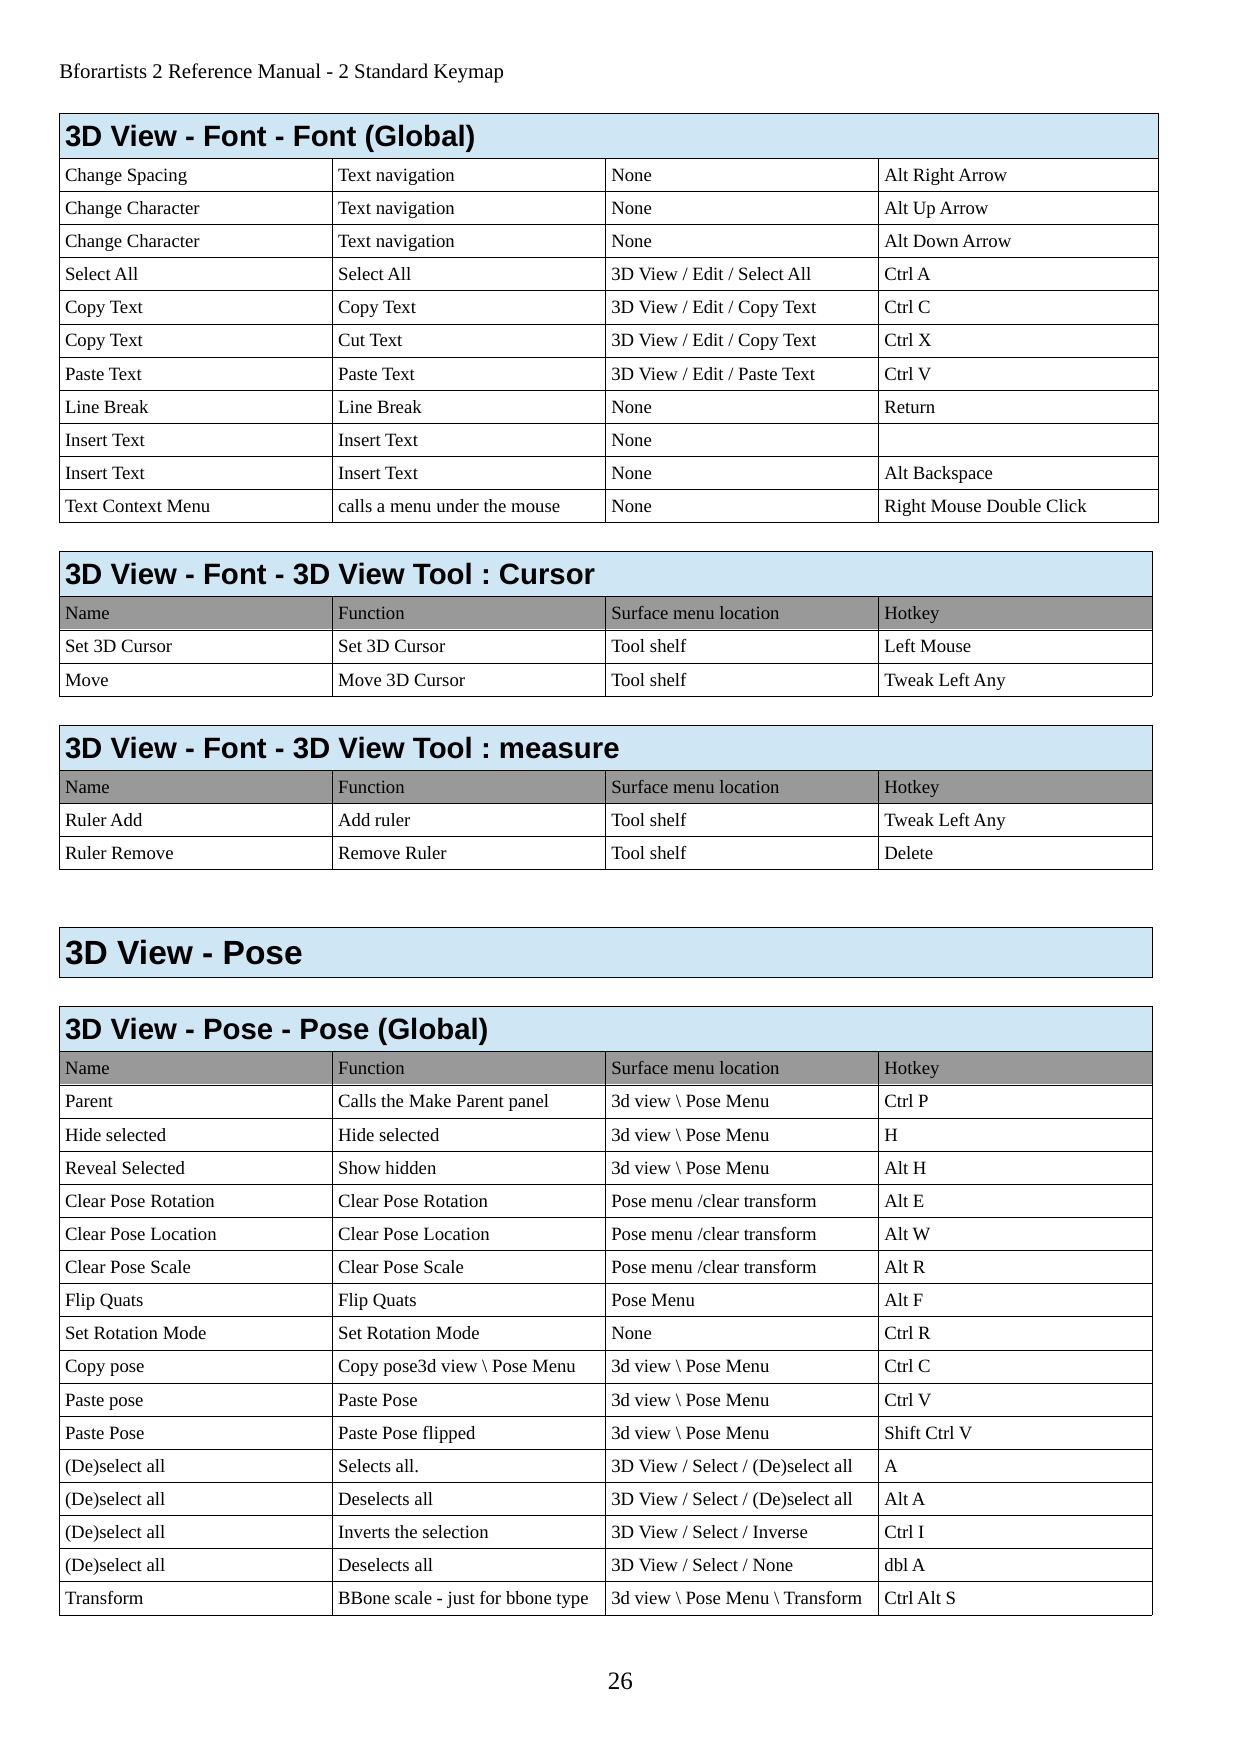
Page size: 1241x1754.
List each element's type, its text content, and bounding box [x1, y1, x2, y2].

table_cell Move [60, 664, 332, 696]
table_cell Tool shelf [606, 631, 878, 663]
table_cell Ruler Remove [60, 837, 332, 869]
table_cell Clear Pose Location [60, 1218, 332, 1250]
table_cell Ctrl C [879, 1351, 1152, 1383]
table_cell Alt W [879, 1218, 1152, 1250]
table_cell Parent [60, 1086, 332, 1118]
table_cell Clear Pose Location [333, 1218, 605, 1250]
table_cell Line Break [333, 391, 605, 423]
table_cell Ctrl P [879, 1086, 1152, 1118]
table_cell 3D View / Select / (De)select all [606, 1483, 878, 1515]
table_cell Alt H [879, 1152, 1152, 1184]
table_cell Ctrl A [879, 258, 1158, 290]
table_cell H [879, 1119, 1152, 1151]
table_cell Copy pose3d view \ Pose Menu [333, 1351, 605, 1383]
table_cell Ctrl X [879, 325, 1158, 357]
table_cell Hotkey [879, 597, 1152, 629]
table_cell 3D View / Select / Inverse [606, 1516, 878, 1548]
table_cell Ctrl V [879, 1384, 1152, 1416]
table_cell (De)select all [60, 1483, 332, 1515]
table_cell 3d view \ Pose Menu [606, 1417, 878, 1449]
table_cell Alt R [879, 1251, 1152, 1283]
table_cell BBone scale - just for bbone type [333, 1582, 605, 1614]
table_cell Pose Menu [606, 1284, 878, 1316]
table_cell None [606, 1317, 878, 1349]
table_cell Return [879, 391, 1158, 423]
table_cell Shift Ctrl V [879, 1417, 1152, 1449]
table_header 3D View - Font - 3D View Tool : Cursor [60, 552, 1152, 596]
table_header 3D View - Pose [60, 928, 1152, 977]
table_cell Paste Pose [333, 1384, 605, 1416]
table_cell None [606, 457, 878, 489]
table_cell Function [333, 771, 605, 803]
table_cell Hide selected [333, 1119, 605, 1151]
table_cell Calls the Make Parent panel [333, 1086, 605, 1118]
table_cell None [606, 391, 878, 423]
table_cell Line Break [60, 391, 332, 423]
table_cell Set Rotation Mode [60, 1317, 332, 1349]
table_cell 3d view \ Pose Menu [606, 1119, 878, 1151]
table_cell Insert Text [333, 457, 605, 489]
table_cell 3d view \ Pose Menu [606, 1384, 878, 1416]
table_cell None [606, 490, 878, 522]
table_cell 3D View / Edit / Copy Text [606, 325, 878, 357]
table_cell Ctrl Alt S [879, 1582, 1152, 1614]
table_cell Paste Pose flipped [333, 1417, 605, 1449]
table_cell Clear Pose Rotation [333, 1185, 605, 1217]
table_cell Alt Down Arrow [879, 225, 1158, 257]
table_cell 3D View / Edit / Paste Text [606, 358, 878, 390]
table_cell 3D View / Edit / Select All [606, 258, 878, 290]
table_cell Hotkey [879, 1052, 1152, 1084]
table_header 3D View - Pose - Pose (Global) [60, 1007, 1152, 1051]
table_cell Insert Text [333, 424, 605, 456]
table_cell Surface menu location [606, 597, 878, 629]
table_cell dbl A [879, 1549, 1152, 1581]
table_cell Text Context Menu [60, 490, 332, 522]
table_cell Tool shelf [606, 804, 878, 836]
table_cell 3d view \ Pose Menu [606, 1086, 878, 1118]
table_cell Name [60, 771, 332, 803]
table_cell 3D View / Edit / Copy Text [606, 291, 878, 323]
table_cell [879, 424, 1158, 456]
table_cell Hotkey [879, 771, 1152, 803]
table_cell Delete [879, 837, 1152, 869]
table_header 3D View - Font - Font (Global) [60, 114, 1158, 158]
table_cell Alt F [879, 1284, 1152, 1316]
table_cell Copy Text [333, 291, 605, 323]
table_cell Change Character [60, 192, 332, 224]
table_cell Clear Pose Scale [333, 1251, 605, 1283]
table_cell Set Rotation Mode [333, 1317, 605, 1349]
table_header 3D View - Font - 3D View Tool : measure [60, 726, 1152, 770]
table_cell Paste Text [60, 358, 332, 390]
table_cell (De)select all [60, 1549, 332, 1581]
table_cell 3d view \ Pose Menu [606, 1152, 878, 1184]
table_cell Alt E [879, 1185, 1152, 1217]
table_cell Clear Pose Rotation [60, 1185, 332, 1217]
table_cell Alt A [879, 1483, 1152, 1515]
table_cell Copy Text [60, 291, 332, 323]
table_cell 3D View / Select / None [606, 1549, 878, 1581]
table_cell Hide selected [60, 1119, 332, 1151]
table_cell Clear Pose Scale [60, 1251, 332, 1283]
table_cell Flip Quats [60, 1284, 332, 1316]
table_cell Set 3D Cursor [333, 631, 605, 663]
table_cell Paste Text [333, 358, 605, 390]
table_cell Surface menu location [606, 1052, 878, 1084]
table_cell Pose menu /clear transform [606, 1185, 878, 1217]
table_cell Ctrl C [879, 291, 1158, 323]
table_cell Move 3D Cursor [333, 664, 605, 696]
table_cell Deselects all [333, 1483, 605, 1515]
table_cell Change Character [60, 225, 332, 257]
table_cell Inverts the selection [333, 1516, 605, 1548]
table_cell Function [333, 597, 605, 629]
table_cell calls a menu under the mouse [333, 490, 605, 522]
table_cell Name [60, 597, 332, 629]
table_cell Alt Up Arrow [879, 192, 1158, 224]
table_cell Insert Text [60, 424, 332, 456]
table_cell (De)select all [60, 1450, 332, 1482]
table_cell Tweak Left Any [879, 664, 1152, 696]
table_cell Tweak Left Any [879, 804, 1152, 836]
table_cell (De)select all [60, 1516, 332, 1548]
table_cell Transform [60, 1582, 332, 1614]
table_cell Function [333, 1052, 605, 1084]
table_cell Deselects all [333, 1549, 605, 1581]
table_cell Select All [60, 258, 332, 290]
table_cell None [606, 192, 878, 224]
table_cell Alt Backspace [879, 457, 1158, 489]
table_cell Alt Right Arrow [879, 159, 1158, 191]
table_cell Copy pose [60, 1351, 332, 1383]
table_cell Cut Text [333, 325, 605, 357]
table_cell None [606, 424, 878, 456]
table_cell Tool shelf [606, 664, 878, 696]
table_cell 3D View / Select / (De)select all [606, 1450, 878, 1482]
table_cell Ctrl I [879, 1516, 1152, 1548]
table_cell Change Spacing [60, 159, 332, 191]
table_cell None [606, 225, 878, 257]
table_cell Text navigation [333, 225, 605, 257]
table_cell Pose menu /clear transform [606, 1218, 878, 1250]
table_cell Tool shelf [606, 837, 878, 869]
table_cell Ctrl V [879, 358, 1158, 390]
table_cell Flip Quats [333, 1284, 605, 1316]
table_cell Add ruler [333, 804, 605, 836]
table_cell 3d view \ Pose Menu \ Transform [606, 1582, 878, 1614]
table_cell Pose menu /clear transform [606, 1251, 878, 1283]
table_cell Insert Text [60, 457, 332, 489]
table_cell Selects all. [333, 1450, 605, 1482]
table_cell Reveal Selected [60, 1152, 332, 1184]
table_cell Name [60, 1052, 332, 1084]
table_cell Paste pose [60, 1384, 332, 1416]
table_cell 3d view \ Pose Menu [606, 1351, 878, 1383]
table_cell Remove Ruler [333, 837, 605, 869]
table_cell A [879, 1450, 1152, 1482]
table_cell Ctrl R [879, 1317, 1152, 1349]
table_cell Set 3D Cursor [60, 631, 332, 663]
table_cell Text navigation [333, 192, 605, 224]
table_cell Ruler Add [60, 804, 332, 836]
table_cell Show hidden [333, 1152, 605, 1184]
table_cell Copy Text [60, 325, 332, 357]
table_cell Select All [333, 258, 605, 290]
table_cell None [606, 159, 878, 191]
table_cell Right Mouse Double Click [879, 490, 1158, 522]
table_cell Surface menu location [606, 771, 878, 803]
table_cell Left Mouse [879, 631, 1152, 663]
table_cell Text navigation [333, 159, 605, 191]
table_cell Paste Pose [60, 1417, 332, 1449]
